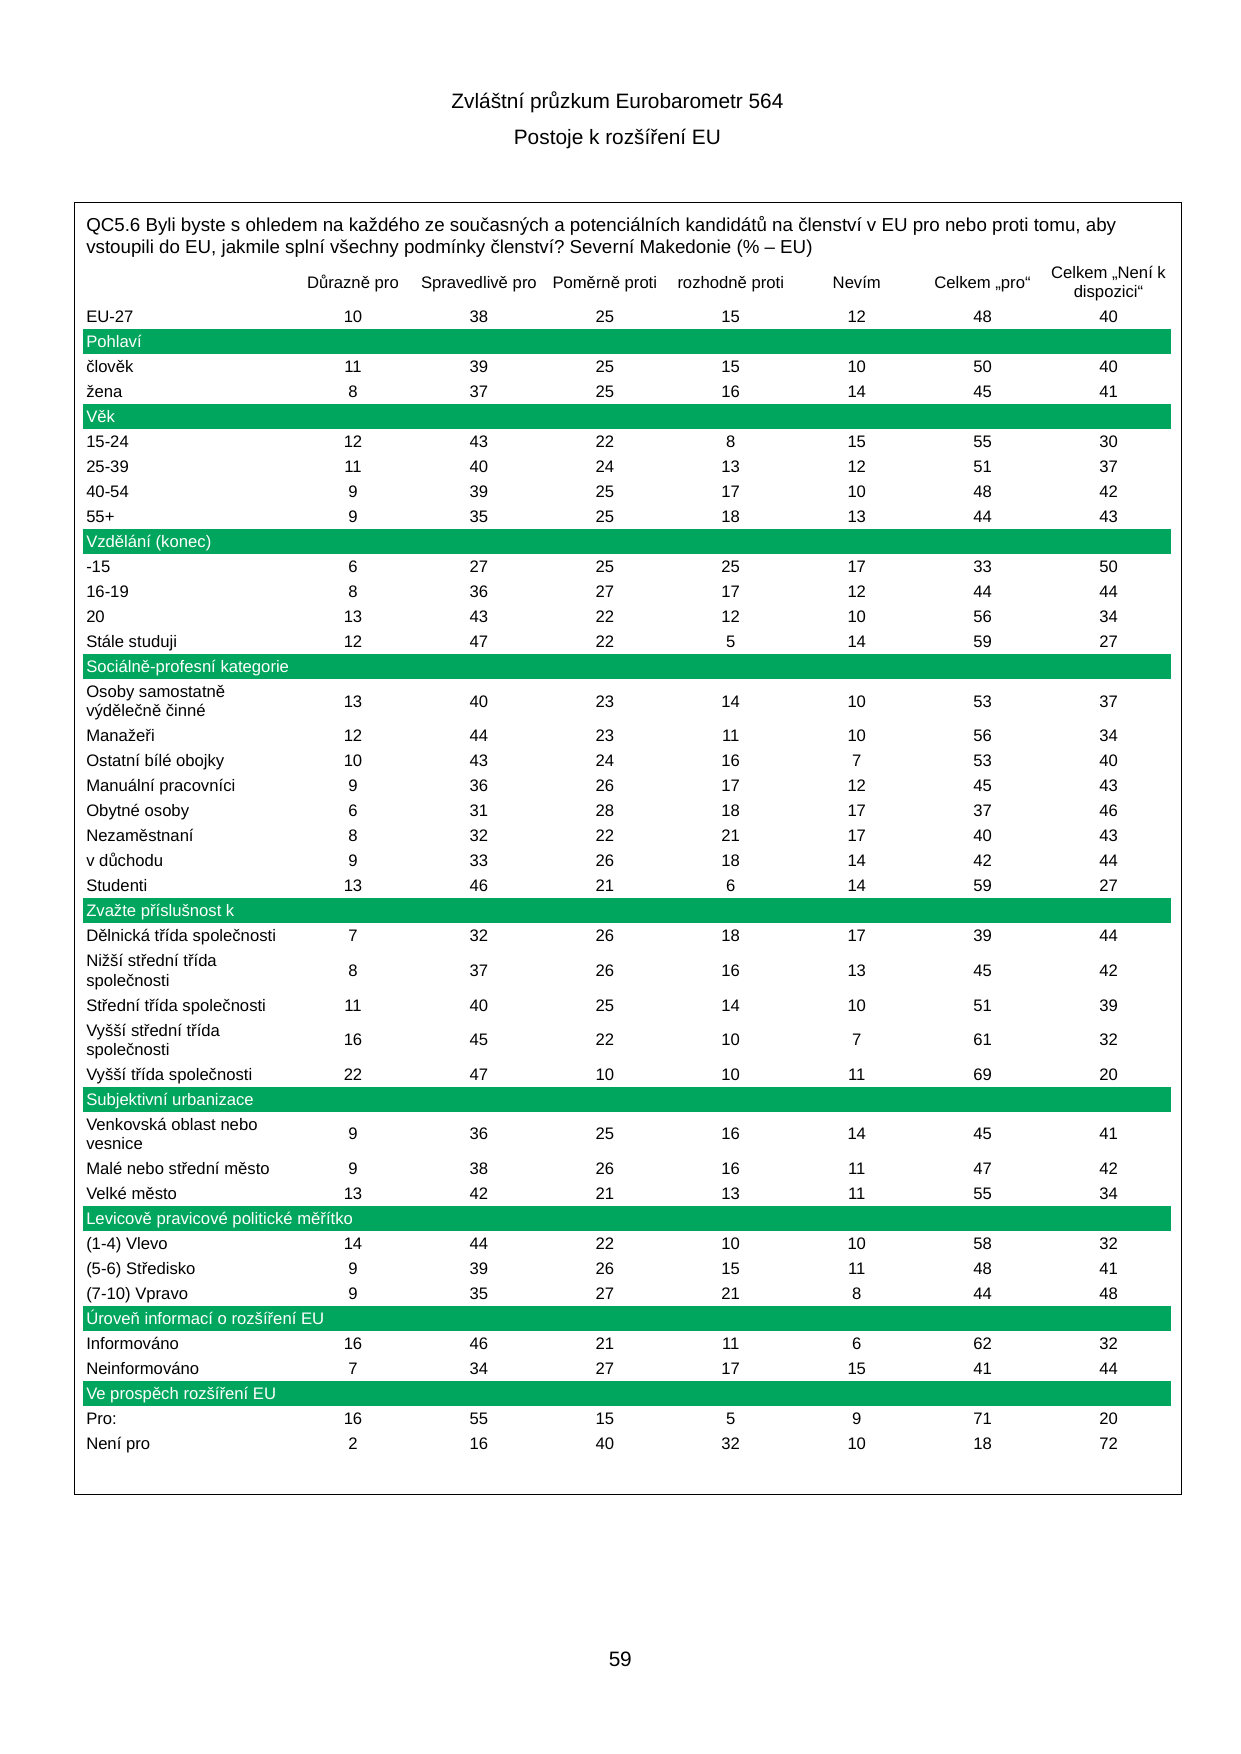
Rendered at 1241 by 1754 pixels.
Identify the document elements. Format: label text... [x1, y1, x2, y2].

table_cell 11 [668, 723, 793, 748]
table_cell 27 [542, 579, 667, 604]
table_cell 11 [794, 1181, 919, 1206]
table_cell 40-54 [83, 479, 290, 504]
table_header QC5.6 Byli byste s ohledem na každého ze současných a potenciálních kandidátů na členství v EU pro nebo proti tomu, aby vstoupili do EU, jakmile splní všechny podmínky členství? Severní Makedonie (% – EU) [83, 211, 1171, 260]
table_cell 34 [1045, 1181, 1171, 1206]
table_cell 16 [668, 748, 793, 773]
table_cell v důchodu [83, 848, 290, 873]
table_cell 13 [668, 454, 793, 479]
table_cell 55 [416, 1406, 542, 1431]
table_cell 59 [919, 873, 1045, 898]
table_cell 55 [919, 429, 1045, 454]
table_cell 37 [416, 379, 542, 404]
table_cell 14 [794, 1112, 919, 1156]
table_cell 16 [668, 1156, 793, 1181]
table_cell 13 [290, 1181, 416, 1206]
table_cell 25 [542, 304, 667, 329]
table_cell 43 [1045, 823, 1171, 848]
table_cell 25 [542, 554, 667, 579]
table_cell Manuální pracovníci [83, 773, 290, 798]
table_cell 45 [919, 1112, 1045, 1156]
table_cell 26 [542, 948, 667, 992]
table_cell 43 [416, 748, 542, 773]
table_cell 45 [416, 1018, 542, 1062]
table_cell 61 [919, 1018, 1045, 1062]
table_cell 7 [794, 1018, 919, 1062]
table_cell 12 [290, 723, 416, 748]
table_cell 35 [416, 1281, 542, 1306]
table_cell 37 [1045, 679, 1171, 723]
table_cell 21 [542, 1181, 667, 1206]
table_cell Sociálně-profesní kategorie [83, 654, 1171, 679]
table_cell 22 [542, 604, 667, 629]
table_cell Věk [83, 404, 1171, 429]
table_cell 11 [290, 354, 416, 379]
table_cell 18 [668, 848, 793, 873]
table_cell 25 [668, 554, 793, 579]
table_cell 47 [416, 629, 542, 654]
table_cell 12 [794, 454, 919, 479]
table_cell 10 [794, 1231, 919, 1256]
table_cell Ve prospěch rozšíření EU [83, 1381, 1171, 1406]
table_cell 16 [668, 1112, 793, 1156]
table_cell Vyšší třída společnosti [83, 1062, 290, 1087]
table_cell 15 [668, 354, 793, 379]
table_cell 10 [290, 304, 416, 329]
table_cell 47 [416, 1062, 542, 1087]
table_cell Ostatní bílé obojky [83, 748, 290, 773]
table_cell 10 [794, 479, 919, 504]
table_cell 55+ [83, 504, 290, 529]
table_cell 38 [416, 1156, 542, 1181]
table_cell 33 [416, 848, 542, 873]
table_cell 10 [794, 604, 919, 629]
table_cell 9 [290, 1281, 416, 1306]
table_cell 31 [416, 798, 542, 823]
table_cell 28 [542, 798, 667, 823]
table_cell 21 [542, 873, 667, 898]
table_cell Stále studuji [83, 629, 290, 654]
table_cell 22 [542, 1018, 667, 1062]
table_cell 14 [668, 679, 793, 723]
table_cell 37 [919, 798, 1045, 823]
table_cell 10 [290, 748, 416, 773]
table_cell EU-27 [83, 304, 290, 329]
table_cell 26 [542, 773, 667, 798]
table_cell 25-39 [83, 454, 290, 479]
table_cell Zvažte příslušnost k [83, 898, 1171, 923]
table_cell 44 [1045, 1356, 1171, 1381]
table_cell 38 [416, 304, 542, 329]
table_cell 32 [668, 1431, 793, 1456]
table_cell 26 [542, 923, 667, 948]
table_cell 13 [668, 1181, 793, 1206]
table_cell 22 [542, 429, 667, 454]
table_cell Pro: [83, 1406, 290, 1431]
table_cell 58 [919, 1231, 1045, 1256]
table_cell 11 [794, 1062, 919, 1087]
table_cell 27 [416, 554, 542, 579]
table_cell rozhodně proti [668, 260, 793, 304]
table_cell 42 [416, 1181, 542, 1206]
table_cell 21 [668, 1281, 793, 1306]
table_cell 37 [416, 948, 542, 992]
table_cell 51 [919, 454, 1045, 479]
table_cell 12 [668, 604, 793, 629]
table_cell 7 [290, 923, 416, 948]
table_cell (7-10) Vpravo [83, 1281, 290, 1306]
table_cell 32 [416, 823, 542, 848]
table_cell 27 [1045, 629, 1171, 654]
table_cell 17 [794, 554, 919, 579]
table_cell 53 [919, 748, 1045, 773]
table_cell 25 [542, 354, 667, 379]
table_cell 17 [794, 923, 919, 948]
table_cell 45 [919, 948, 1045, 992]
table_cell 7 [794, 748, 919, 773]
table_cell 26 [542, 1156, 667, 1181]
table_cell 34 [1045, 723, 1171, 748]
table_cell 59 [919, 629, 1045, 654]
table_cell Důrazně pro [290, 260, 416, 304]
table_cell 15 [542, 1406, 667, 1431]
table_cell 10 [794, 723, 919, 748]
table_cell 21 [542, 1331, 667, 1356]
table_cell 26 [542, 1256, 667, 1281]
table_cell 40 [416, 993, 542, 1017]
table_cell člověk [83, 354, 290, 379]
table_cell 32 [1045, 1018, 1171, 1062]
table_cell (1-4) Vlevo [83, 1231, 290, 1256]
table_cell 14 [794, 629, 919, 654]
table_cell 6 [290, 798, 416, 823]
table_cell 62 [919, 1331, 1045, 1356]
table_cell 36 [416, 579, 542, 604]
table_cell 22 [542, 1231, 667, 1256]
table_cell Venkovská oblast nebo vesnice [83, 1112, 290, 1156]
table_cell 39 [1045, 993, 1171, 1017]
table_cell 16 [290, 1406, 416, 1431]
table_cell 48 [919, 304, 1045, 329]
table_cell 18 [668, 504, 793, 529]
table_cell Velké město [83, 1181, 290, 1206]
table_cell 42 [1045, 479, 1171, 504]
table_cell Dělnická třída společnosti [83, 923, 290, 948]
table_cell 41 [1045, 1256, 1171, 1281]
table_cell 34 [416, 1356, 542, 1381]
table_cell 15-24 [83, 429, 290, 454]
table_cell 71 [919, 1406, 1045, 1431]
table_cell Nižší střední třída společnosti [83, 948, 290, 992]
table_cell Malé nebo střední město [83, 1156, 290, 1181]
table_cell 14 [794, 873, 919, 898]
table_cell 48 [919, 479, 1045, 504]
table_cell 39 [416, 1256, 542, 1281]
table_cell 27 [542, 1356, 667, 1381]
table_cell 24 [542, 748, 667, 773]
table_cell 11 [794, 1156, 919, 1181]
table_cell Vyšší střední třída společnosti [83, 1018, 290, 1062]
table_cell 22 [290, 1062, 416, 1087]
table_cell 16 [668, 948, 793, 992]
table_cell 12 [290, 629, 416, 654]
table_cell 45 [919, 379, 1045, 404]
table_cell 17 [668, 1356, 793, 1381]
table_cell 43 [416, 604, 542, 629]
table_cell 48 [1045, 1281, 1171, 1306]
table_cell 8 [794, 1281, 919, 1306]
table_cell 45 [919, 773, 1045, 798]
table_cell 41 [919, 1356, 1045, 1381]
table_cell 32 [416, 923, 542, 948]
table_cell 41 [1045, 379, 1171, 404]
table_cell 15 [794, 1356, 919, 1381]
table_cell 15 [668, 304, 793, 329]
table_cell 44 [919, 579, 1045, 604]
table_cell 43 [1045, 504, 1171, 529]
table_cell 14 [668, 993, 793, 1017]
table_cell 22 [542, 629, 667, 654]
table_cell Střední třída společnosti [83, 993, 290, 1017]
table_cell 20 [1045, 1062, 1171, 1087]
table_cell Studenti [83, 873, 290, 898]
table_cell 9 [290, 773, 416, 798]
table_cell 10 [794, 993, 919, 1017]
table_cell 36 [416, 1112, 542, 1156]
table_cell 25 [542, 993, 667, 1017]
table_cell 8 [290, 379, 416, 404]
table_cell 40 [416, 679, 542, 723]
table_cell Osoby samostatně výdělečně činné [83, 679, 290, 723]
table_cell 25 [542, 504, 667, 529]
table_cell Celkem „pro“ [919, 260, 1045, 304]
table_cell Neinformováno [83, 1356, 290, 1381]
table_cell 37 [1045, 454, 1171, 479]
table_cell 39 [416, 479, 542, 504]
table_cell 50 [919, 354, 1045, 379]
table_cell 12 [794, 579, 919, 604]
table_cell Celkem „Není k dispozici“ [1045, 260, 1171, 304]
table_cell 39 [416, 354, 542, 379]
table_cell 55 [919, 1181, 1045, 1206]
table_cell 14 [290, 1231, 416, 1256]
table_cell 8 [290, 579, 416, 604]
table_cell 24 [542, 454, 667, 479]
table_cell 13 [290, 679, 416, 723]
table_cell Poměrně proti [542, 260, 667, 304]
table_cell 69 [919, 1062, 1045, 1087]
table_cell 6 [794, 1331, 919, 1356]
table_cell 30 [1045, 429, 1171, 454]
table_cell 7 [290, 1356, 416, 1381]
table_cell 10 [668, 1062, 793, 1087]
table_cell 16 [290, 1331, 416, 1356]
table_cell (5-6) Středisko [83, 1256, 290, 1281]
table_cell 14 [794, 848, 919, 873]
table_cell Vzdělání (konec) [83, 529, 1171, 554]
table_cell 26 [542, 848, 667, 873]
table_cell 10 [794, 679, 919, 723]
table_cell 5 [668, 629, 793, 654]
table_cell 27 [542, 1281, 667, 1306]
table_cell 11 [290, 454, 416, 479]
table_cell 9 [290, 848, 416, 873]
table_cell 8 [290, 823, 416, 848]
table_cell 9 [290, 504, 416, 529]
table_cell 23 [542, 679, 667, 723]
table_cell 43 [1045, 773, 1171, 798]
table_cell 16 [416, 1431, 542, 1456]
table_cell Subjektivní urbanizace [83, 1087, 1171, 1112]
table_cell 23 [542, 723, 667, 748]
table_cell 15 [794, 429, 919, 454]
table_cell Není pro [83, 1431, 290, 1456]
table_cell 6 [668, 873, 793, 898]
table_cell 50 [1045, 554, 1171, 579]
table_cell 10 [668, 1018, 793, 1062]
table_cell 25 [542, 1112, 667, 1156]
table_cell 44 [919, 1281, 1045, 1306]
table_cell 21 [668, 823, 793, 848]
table_cell 42 [1045, 948, 1171, 992]
table_cell 40 [1045, 304, 1171, 329]
table_cell Informováno [83, 1331, 290, 1356]
table_cell 15 [668, 1256, 793, 1281]
table_cell Levicově pravicové politické měřítko [83, 1206, 1171, 1231]
table_cell 11 [668, 1331, 793, 1356]
table_cell 13 [794, 504, 919, 529]
table_cell 25 [542, 379, 667, 404]
table_cell 53 [919, 679, 1045, 723]
table_cell 18 [668, 923, 793, 948]
table_cell 56 [919, 723, 1045, 748]
table_cell 17 [668, 579, 793, 604]
table_cell 12 [794, 773, 919, 798]
table_cell 10 [668, 1231, 793, 1256]
table_cell 16 [290, 1018, 416, 1062]
table_cell 51 [919, 993, 1045, 1017]
table_cell Nevím [794, 260, 919, 304]
table_cell Manažeři [83, 723, 290, 748]
table_cell 44 [416, 723, 542, 748]
table_cell 48 [919, 1256, 1045, 1281]
table_cell 35 [416, 504, 542, 529]
table_cell 25 [542, 479, 667, 504]
table_cell Spravedlivě pro [416, 260, 542, 304]
table_cell 44 [919, 504, 1045, 529]
table_cell 41 [1045, 1112, 1171, 1156]
table_cell žena [83, 379, 290, 404]
table_cell 17 [668, 479, 793, 504]
table_cell 12 [794, 304, 919, 329]
table_cell 44 [1045, 923, 1171, 948]
table_cell 36 [416, 773, 542, 798]
table_cell 47 [919, 1156, 1045, 1181]
table_cell [83, 260, 290, 304]
table_cell 13 [290, 873, 416, 898]
table_cell 46 [416, 873, 542, 898]
table_cell 6 [290, 554, 416, 579]
table_cell 17 [668, 773, 793, 798]
table_cell 46 [1045, 798, 1171, 823]
table_cell 40 [542, 1431, 667, 1456]
table_cell 16 [668, 379, 793, 404]
table_cell 12 [290, 429, 416, 454]
table_cell Úroveň informací o rozšíření EU [83, 1306, 1171, 1331]
table_cell 22 [542, 823, 667, 848]
table_cell 42 [1045, 1156, 1171, 1181]
table_cell 27 [1045, 873, 1171, 898]
table_cell 32 [1045, 1231, 1171, 1256]
table_cell 42 [919, 848, 1045, 873]
table_cell 44 [1045, 579, 1171, 604]
table_cell 33 [919, 554, 1045, 579]
table_cell 56 [919, 604, 1045, 629]
table_cell 11 [794, 1256, 919, 1281]
table_cell 16-19 [83, 579, 290, 604]
table_cell 18 [668, 798, 793, 823]
table_cell 18 [919, 1431, 1045, 1456]
table_cell 13 [290, 604, 416, 629]
table_cell 13 [794, 948, 919, 992]
table_cell 20 [1045, 1406, 1171, 1431]
table_cell 9 [794, 1406, 919, 1431]
table_cell 10 [542, 1062, 667, 1087]
table_cell 17 [794, 823, 919, 848]
table_cell 40 [416, 454, 542, 479]
table_cell 46 [416, 1331, 542, 1356]
table_cell 17 [794, 798, 919, 823]
table_cell 40 [919, 823, 1045, 848]
table_cell 8 [668, 429, 793, 454]
table_cell 44 [416, 1231, 542, 1256]
table_cell -15 [83, 554, 290, 579]
table_cell Nezaměstnaní [83, 823, 290, 848]
table_cell 9 [290, 1112, 416, 1156]
table_cell Obytné osoby [83, 798, 290, 823]
table_cell 20 [83, 604, 290, 629]
table_cell 72 [1045, 1431, 1171, 1456]
table_cell 9 [290, 479, 416, 504]
table_cell 44 [1045, 848, 1171, 873]
table_cell 8 [290, 948, 416, 992]
table_cell 34 [1045, 604, 1171, 629]
table_cell 9 [290, 1256, 416, 1281]
table_cell 43 [416, 429, 542, 454]
table_cell 10 [794, 1431, 919, 1456]
table_cell 32 [1045, 1331, 1171, 1356]
table_cell 10 [794, 354, 919, 379]
table_cell 11 [290, 993, 416, 1017]
table_cell 14 [794, 379, 919, 404]
table_cell 39 [919, 923, 1045, 948]
table_cell 40 [1045, 748, 1171, 773]
table_cell Pohlaví [83, 329, 1171, 354]
table_cell 40 [1045, 354, 1171, 379]
table_cell 9 [290, 1156, 416, 1181]
table_cell 2 [290, 1431, 416, 1456]
table_cell 5 [668, 1406, 793, 1431]
